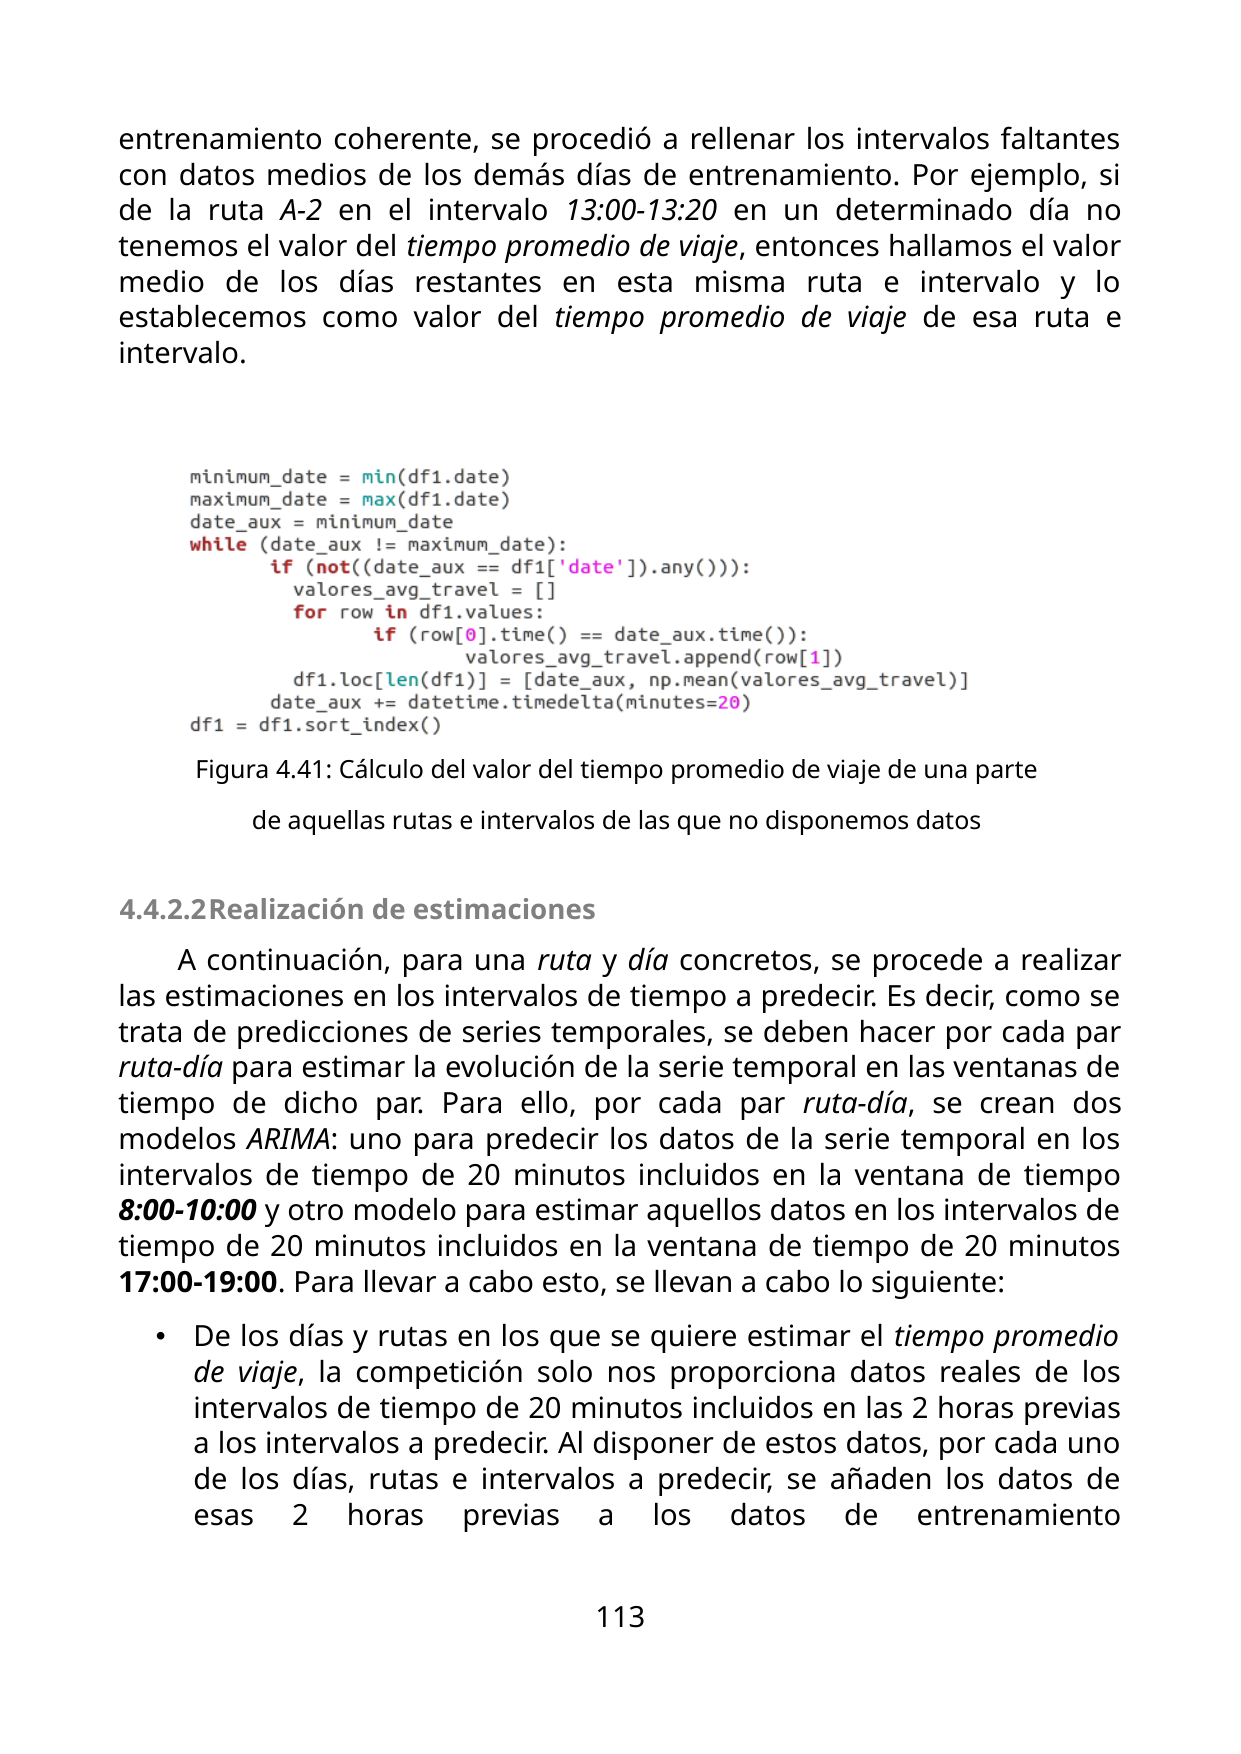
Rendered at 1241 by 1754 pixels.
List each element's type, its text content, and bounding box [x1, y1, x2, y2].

list De los días y rutas en los que se quiere estimar el tiempo promedio de viaje, la competición solo nos proporciona datos reales de los intervalos de tiempo de 20 minutos incluidos en las 2 horas previas a los intervalos a predecir. Al disponer de estos datos, por cada uno de los días, rutas e intervalos a predecir, se añaden los datos de esas 2 horas previas a los datos de entrenamiento [156, 1315, 1122, 1534]
text entrenamiento coherente, se procedió a rellenar los intervalos faltantes con datos medios de los demás días de entrenamiento. Por ejemplo, si de la ruta A-2 en el intervalo 13:00-13:20 en un determinado día no tenemos el valor del tiempo promedio de viaje, entonces hallamos el valor medio de los días restantes en esta misma ruta e intervalo y lo establecemos como valor del tiempo promedio de viaje de esa ruta e intervalo. [118, 118, 1122, 372]
subtitle Realización de estimaciones [119, 889, 1122, 927]
text A continuación, para una ruta y día concretos, se procede a realizar las estimaciones en los intervalos de tiempo a predecir. Es decir, como se trata de predicciones de series temporales, se deben hacer por cada par ruta-día para estimar la evolución de la serie temporal en las ventanas de tiempo de dicho par. Para ello, por cada par ruta-día, se crean dos modelos ARIMA: uno para predecir los datos de la serie temporal en los intervalos de tiempo de 20 minutos incluidos en la ventana de tiempo 8:00-10:00 y otro modelo para estimar aquellos datos en los intervalos de tiempo de 20 minutos incluidos en la ventana de tiempo de 20 minutos 17:00-19:00. Para llevar a cabo esto, se llevan a cabo lo siguiente: [118, 939, 1122, 1301]
picture [180, 467, 1053, 735]
text Figura 4.41: Cálculo del valor del tiempo promedio de viaje de una parte de aquellas rutas e intervalos de las que no disponemos datos [181, 735, 1053, 837]
